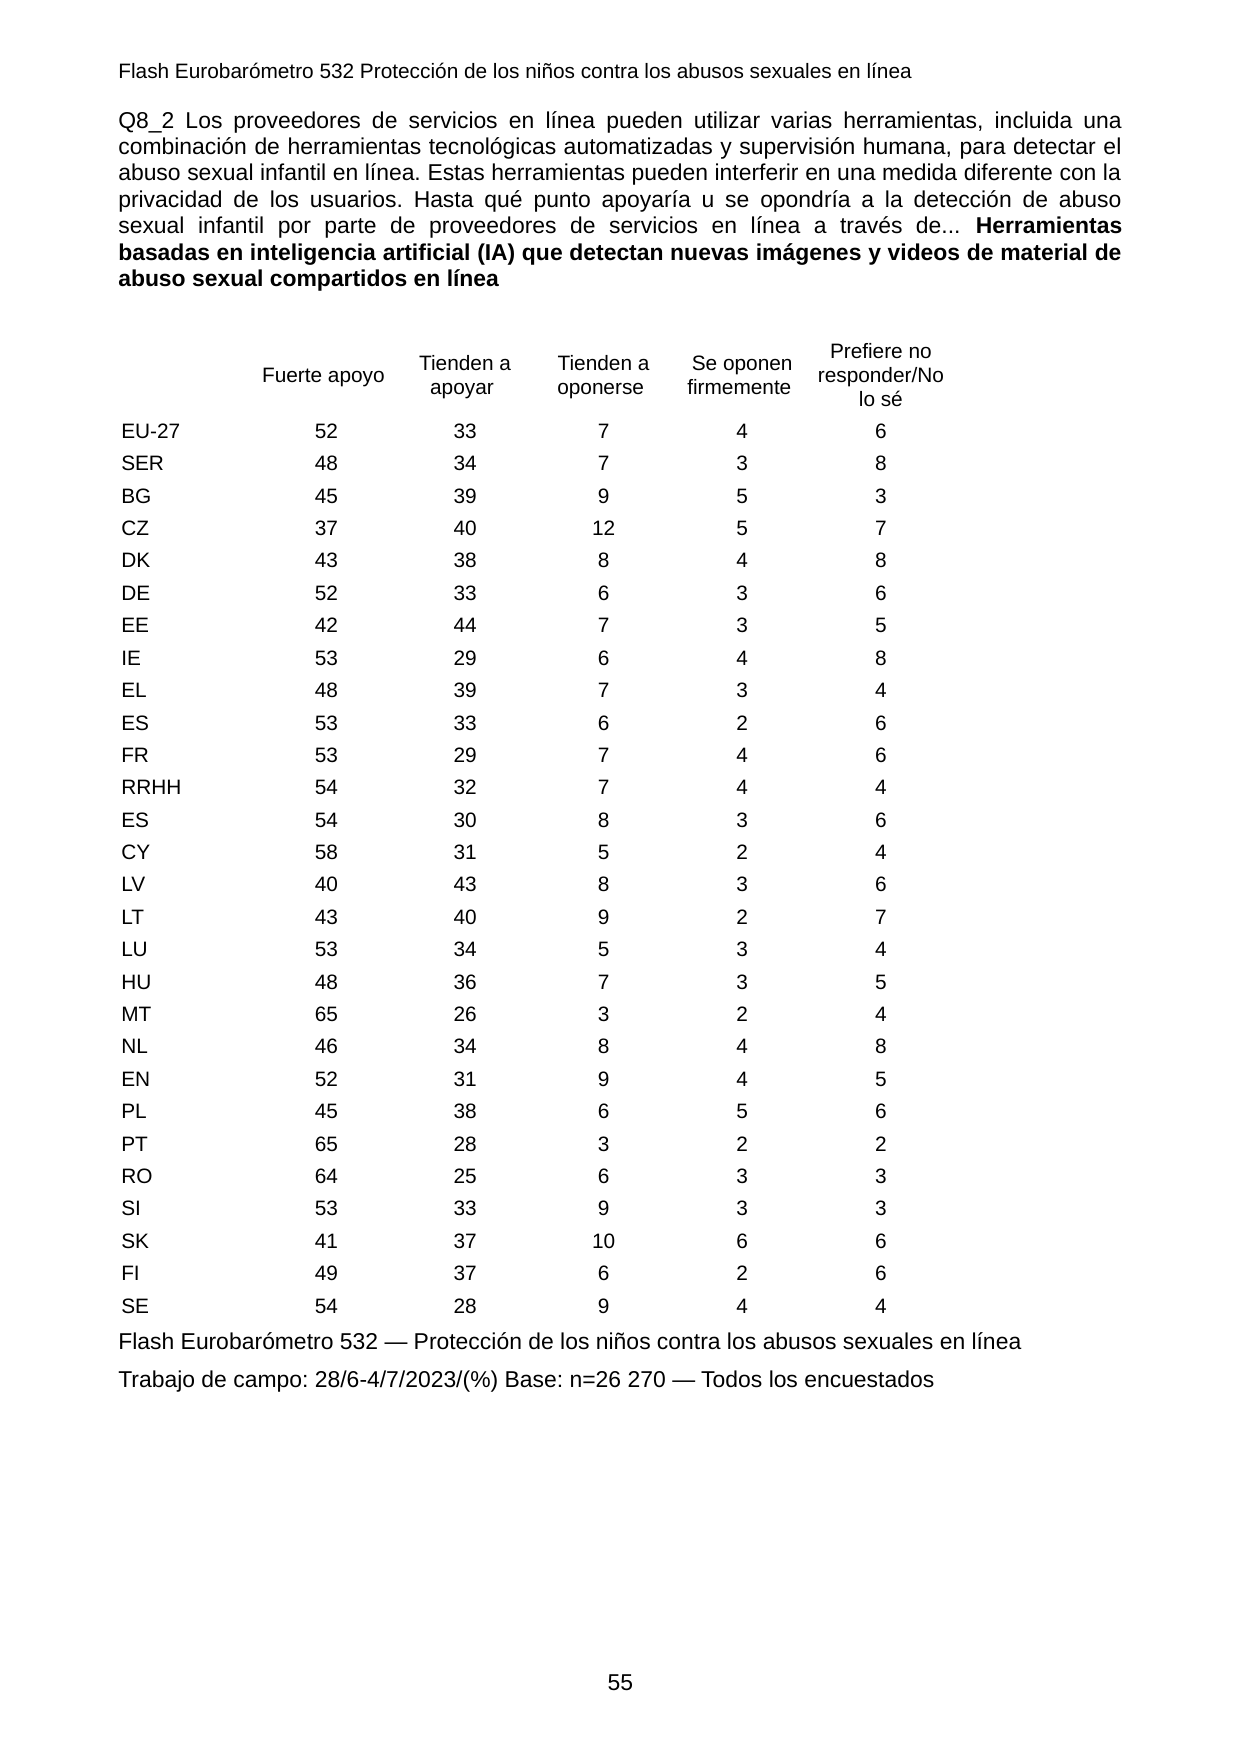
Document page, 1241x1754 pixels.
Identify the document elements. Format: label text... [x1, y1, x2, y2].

table_cell 29 [395, 739, 534, 771]
table_cell 30 [395, 803, 534, 836]
table_cell 54 [257, 771, 395, 803]
table_cell 53 [257, 641, 395, 674]
table_cell 4 [673, 415, 811, 447]
table_cell HU [118, 965, 257, 998]
table_cell 3 [811, 1160, 950, 1192]
table_cell SI [118, 1192, 257, 1224]
table_cell 3 [673, 803, 811, 836]
table_cell 6 [811, 415, 950, 447]
table_cell 3 [673, 933, 811, 965]
table_cell 4 [811, 836, 950, 868]
table_cell PL [118, 1095, 257, 1127]
table_cell 29 [395, 641, 534, 674]
table_cell 8 [534, 868, 673, 901]
table_cell 2 [673, 998, 811, 1030]
table_cell NL [118, 1030, 257, 1062]
table_cell EU-27 [118, 415, 257, 447]
table_cell 52 [257, 577, 395, 609]
table_cell DE [118, 577, 257, 609]
table_cell 31 [395, 1063, 534, 1095]
table_cell 2 [811, 1127, 950, 1160]
table_cell 7 [811, 512, 950, 544]
table_cell 64 [257, 1160, 395, 1192]
table_cell 52 [257, 415, 395, 447]
table_cell 4 [673, 641, 811, 674]
table_cell 3 [811, 479, 950, 512]
table_cell 7 [534, 609, 673, 641]
table_cell CY [118, 836, 257, 868]
table_cell 9 [534, 1289, 673, 1322]
table_cell 52 [257, 1063, 395, 1095]
table_cell 12 [534, 512, 673, 544]
table_cell 3 [673, 868, 811, 901]
table_cell 5 [811, 965, 950, 998]
table_cell 3 [673, 1192, 811, 1224]
table_cell 2 [673, 1257, 811, 1289]
table_header Prefiere no responder/No lo sé [811, 335, 950, 414]
table_cell 34 [395, 933, 534, 965]
table_cell 33 [395, 1192, 534, 1224]
table_cell 6 [534, 577, 673, 609]
table_cell 6 [811, 706, 950, 738]
table_cell 6 [534, 641, 673, 674]
table_cell 6 [811, 1095, 950, 1127]
table_cell 8 [811, 641, 950, 674]
table_cell 5 [673, 512, 811, 544]
table_cell 58 [257, 836, 395, 868]
table_cell 5 [673, 479, 811, 512]
table_cell 37 [257, 512, 395, 544]
table_cell RRHH [118, 771, 257, 803]
table_cell 53 [257, 706, 395, 738]
table_cell 2 [673, 1127, 811, 1160]
table_cell 4 [811, 998, 950, 1030]
table_cell MT [118, 998, 257, 1030]
table_cell 5 [534, 933, 673, 965]
table_cell EL [118, 674, 257, 706]
table_cell 38 [395, 544, 534, 577]
table_cell 39 [395, 674, 534, 706]
table_cell 9 [534, 901, 673, 933]
table_cell 33 [395, 577, 534, 609]
table_cell 40 [395, 901, 534, 933]
table_cell 4 [673, 739, 811, 771]
table_cell 7 [534, 447, 673, 479]
table_cell 48 [257, 674, 395, 706]
table_cell 25 [395, 1160, 534, 1192]
table_cell FI [118, 1257, 257, 1289]
table_cell 53 [257, 739, 395, 771]
table_cell 31 [395, 836, 534, 868]
table_cell 8 [811, 447, 950, 479]
table_cell 7 [534, 415, 673, 447]
table_cell 3 [673, 674, 811, 706]
table_cell 6 [534, 1257, 673, 1289]
table_cell 28 [395, 1289, 534, 1322]
table_cell 8 [534, 803, 673, 836]
table_cell 37 [395, 1257, 534, 1289]
table_cell 26 [395, 998, 534, 1030]
table_cell 32 [395, 771, 534, 803]
table_header [118, 335, 257, 414]
table_cell 8 [811, 544, 950, 577]
table_cell 3 [673, 1160, 811, 1192]
text Trabajo de campo: 28/6-4/7/2023/(%) Base: n=26 270 — Todos los encuestados [118, 1366, 1122, 1392]
table_cell 9 [534, 1063, 673, 1095]
table_cell 54 [257, 803, 395, 836]
table_cell EE [118, 609, 257, 641]
table_cell 37 [395, 1225, 534, 1257]
table_cell 5 [534, 836, 673, 868]
table_cell 3 [673, 609, 811, 641]
table_cell 8 [811, 1030, 950, 1062]
table_cell 39 [395, 479, 534, 512]
table_cell 8 [534, 544, 673, 577]
table_cell 4 [673, 544, 811, 577]
text Flash Eurobarómetro 532 — Protección de los niños contra los abusos sexuales en línea [118, 1328, 1122, 1354]
table_cell 6 [811, 1257, 950, 1289]
table_cell 41 [257, 1225, 395, 1257]
table_cell 4 [673, 771, 811, 803]
table_cell 6 [811, 577, 950, 609]
table_cell CZ [118, 512, 257, 544]
table_cell 2 [673, 706, 811, 738]
table_cell 43 [257, 544, 395, 577]
table_cell 5 [673, 1095, 811, 1127]
table_cell 33 [395, 415, 534, 447]
table_cell SER [118, 447, 257, 479]
table_cell 7 [534, 771, 673, 803]
table_cell 42 [257, 609, 395, 641]
table_header Tienden a oponerse [534, 335, 673, 414]
table_cell 5 [811, 609, 950, 641]
text Q8_2 Los proveedores de servicios en línea pueden utilizar varias herramientas, incluida una combinación de herramientas tecnológicas automatizadas y supervisión humana, para detectar el abuso sexual infantil en línea. Estas herramientas pueden interferir en una medida diferente con la privacidad de los usuarios. Hasta qué punto apoyaría u se opondría a la detección de abuso sexual infantil por parte de proveedores de servicios en línea a través de... Herramientas basadas en inteligencia artificial (IA) que detectan nuevas imágenes y videos de material de abuso sexual compartidos en línea [118, 107, 1122, 291]
table_cell 3 [811, 1192, 950, 1224]
table_cell 7 [534, 965, 673, 998]
table_cell 2 [673, 836, 811, 868]
table_header Tienden a apoyar [395, 335, 534, 414]
table_cell RO [118, 1160, 257, 1192]
table_cell 53 [257, 1192, 395, 1224]
table_cell IE [118, 641, 257, 674]
table_cell 6 [811, 1225, 950, 1257]
table_cell DK [118, 544, 257, 577]
table_cell 36 [395, 965, 534, 998]
table_cell 3 [673, 577, 811, 609]
table_cell 54 [257, 1289, 395, 1322]
table_cell 34 [395, 1030, 534, 1062]
table_cell 4 [673, 1030, 811, 1062]
table_cell LV [118, 868, 257, 901]
table_cell 7 [534, 739, 673, 771]
table_cell 34 [395, 447, 534, 479]
table_cell 2 [673, 901, 811, 933]
table_cell 3 [534, 998, 673, 1030]
table_cell 43 [395, 868, 534, 901]
table_cell 40 [257, 868, 395, 901]
table_cell 48 [257, 447, 395, 479]
table_cell 33 [395, 706, 534, 738]
table_cell 4 [811, 1289, 950, 1322]
table_cell SE [118, 1289, 257, 1322]
table_cell FR [118, 739, 257, 771]
table_cell 49 [257, 1257, 395, 1289]
table_cell 6 [811, 868, 950, 901]
table_cell 6 [534, 1095, 673, 1127]
table_cell BG [118, 479, 257, 512]
table_cell 6 [811, 803, 950, 836]
table_cell 45 [257, 1095, 395, 1127]
table_cell LT [118, 901, 257, 933]
table_cell ES [118, 706, 257, 738]
table_cell 9 [534, 479, 673, 512]
table_cell 9 [534, 1192, 673, 1224]
table_cell 6 [534, 1160, 673, 1192]
table_cell 6 [811, 739, 950, 771]
table_cell 5 [811, 1063, 950, 1095]
table_cell 38 [395, 1095, 534, 1127]
table_cell 7 [811, 901, 950, 933]
table_cell 44 [395, 609, 534, 641]
table_cell 4 [811, 674, 950, 706]
table_cell SK [118, 1225, 257, 1257]
table_cell PT [118, 1127, 257, 1160]
table_cell 3 [673, 965, 811, 998]
table_cell 48 [257, 965, 395, 998]
table_cell 28 [395, 1127, 534, 1160]
table_cell 40 [395, 512, 534, 544]
table_cell 65 [257, 1127, 395, 1160]
table_cell 8 [534, 1030, 673, 1062]
table_cell 6 [673, 1225, 811, 1257]
table_cell 4 [811, 933, 950, 965]
table_cell LU [118, 933, 257, 965]
table_cell 7 [534, 674, 673, 706]
table_cell 45 [257, 479, 395, 512]
table_cell 43 [257, 901, 395, 933]
table_cell 3 [534, 1127, 673, 1160]
table_cell 65 [257, 998, 395, 1030]
table_cell 4 [673, 1063, 811, 1095]
table_cell 4 [811, 771, 950, 803]
table_header Se oponen firmemente [673, 335, 811, 414]
table_cell 53 [257, 933, 395, 965]
table_cell 46 [257, 1030, 395, 1062]
table_header Fuerte apoyo [257, 335, 395, 414]
table_cell EN [118, 1063, 257, 1095]
table_cell 6 [534, 706, 673, 738]
table_cell 10 [534, 1225, 673, 1257]
table_cell ES [118, 803, 257, 836]
table_cell 3 [673, 447, 811, 479]
table_cell 4 [673, 1289, 811, 1322]
